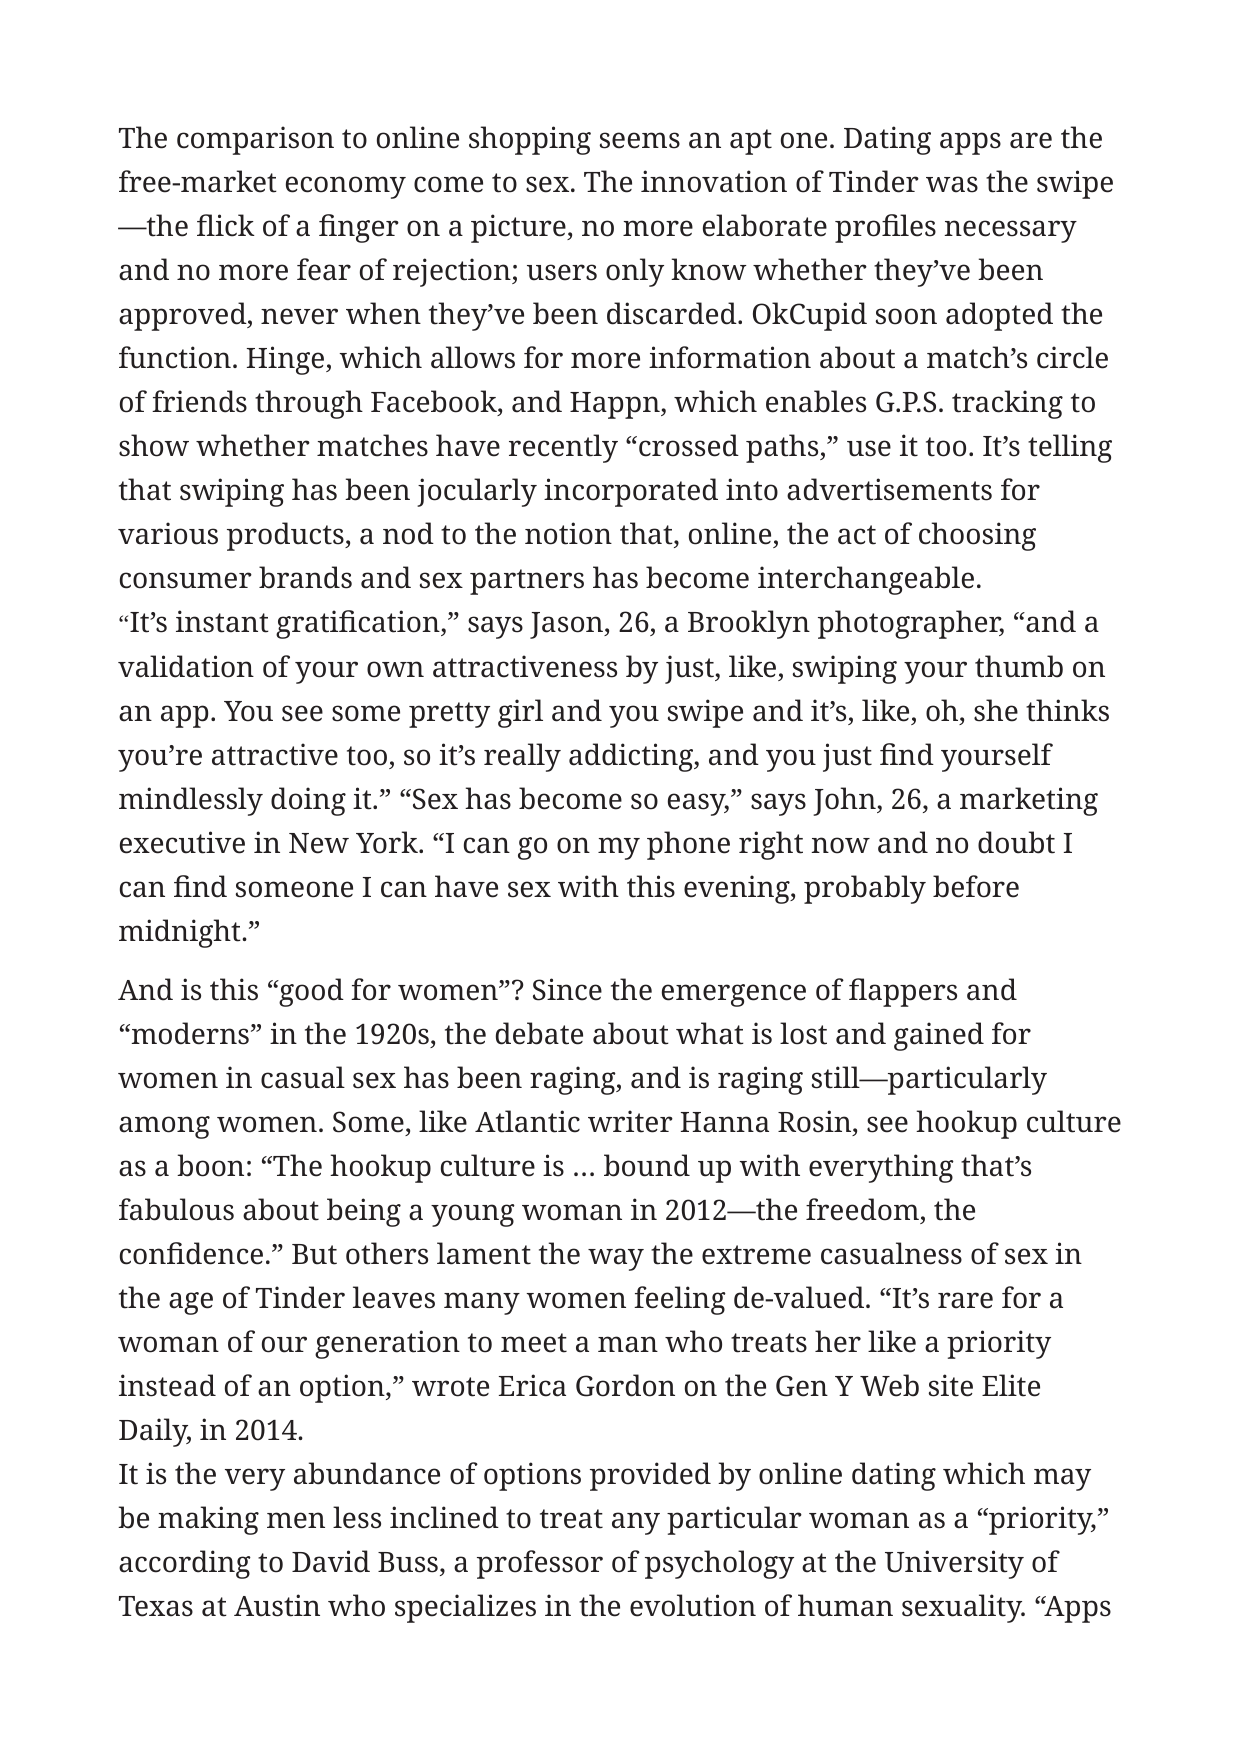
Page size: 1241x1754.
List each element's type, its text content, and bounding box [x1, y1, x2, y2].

text And is this “good for women”? Since the emergence of flappers and “moderns” in the 1920s, the debate about what is lost and gained for women in casual sex has been raging, and is raging still—particularly among women. Some, like Atlantic writer Hanna Rosin, see hookup culture as a boon: “The hookup culture is … bound up with everything that’s fabulous about being a young woman in 2012—the freedom, the confidence.” But others lament the way the extreme casualness of sex in the age of Tinder leaves many women feeling de-valued. “It’s rare for a woman of our generation to meet a man who treats her like a priority instead of an option,” wrote Erica Gordon on the Gen Y Web site Elite Daily, in 2014. [118, 970, 1122, 1449]
text “It’s instant gratification,” says Jason, 26, a Brooklyn photographer, “and a validation of your own attractiveness by just, like, swiping your thumb on an app. You see some pretty girl and you swipe and it’s, like, oh, she thinks you’re attractive too, so it’s really addicting, and you just find yourself mindlessly doing it.” “Sex has become so easy,” says John, 26, a marketing executive in New York. “I can go on my phone right now and no doubt I can find someone I can have sex with this evening, probably before midnight.” [118, 603, 1122, 949]
text It is the very abundance of options provided by online dating which may be making men less inclined to treat any particular woman as a “priority,” according to David Buss, a professor of psychology at the University of Texas at Austin who specializes in the evolution of human sexuality. “Apps [118, 1454, 1122, 1625]
text The comparison to online shopping seems an apt one. Dating apps are the free-market economy come to sex. The innovation of Tinder was the swipe—the flick of a finger on a picture, no more elaborate profiles necessary and no more fear of rejection; users only know whether they’ve been approved, never when they’ve been discarded. OkCupid soon adopted the function. Hinge, which allows for more information about a match’s circle of friends through Facebook, and Happn, which enables G.P.S. tracking to show whether matches have recently “crossed paths,” use it too. It’s telling that swiping has been jocularly incorporated into advertisements for various products, a nod to the notion that, online, the act of choosing consumer brands and sex partners has become interchangeable. [118, 118, 1122, 597]
